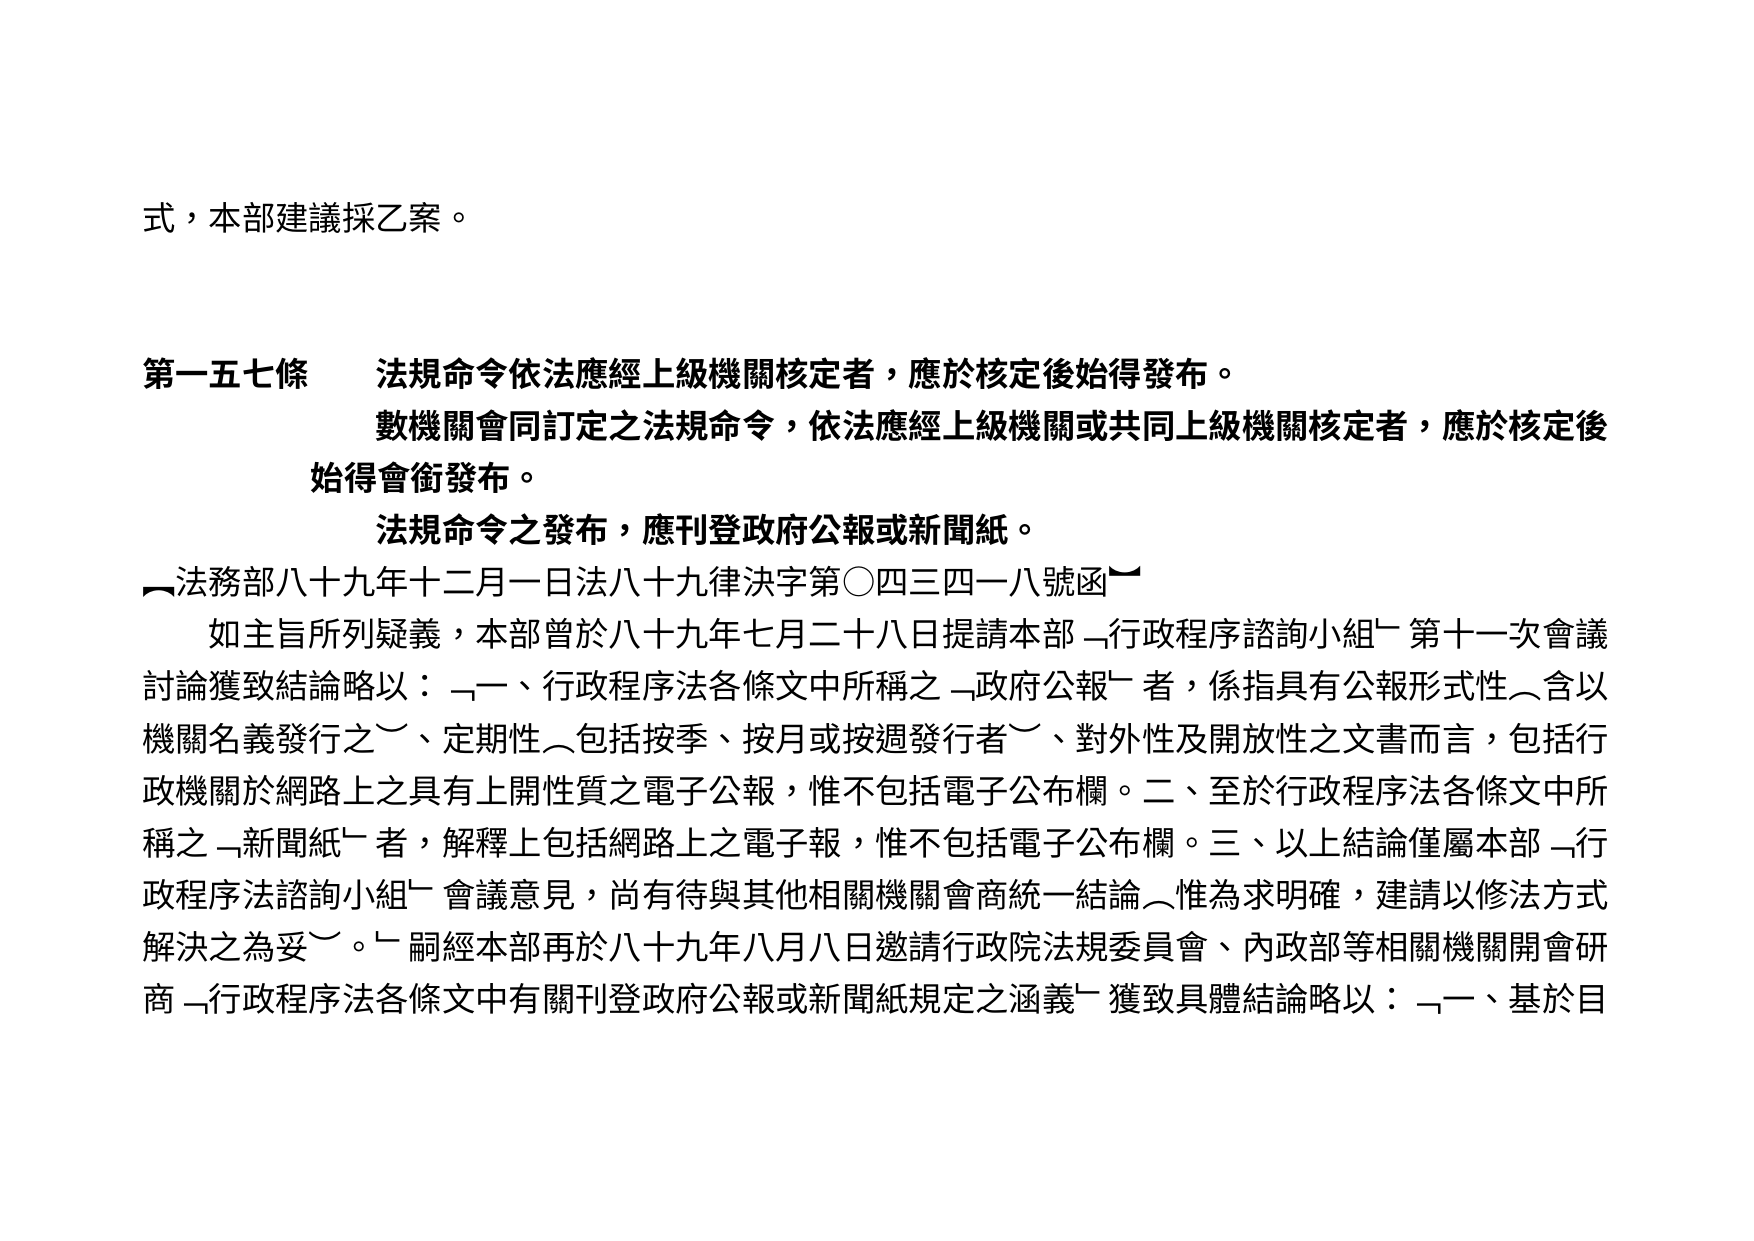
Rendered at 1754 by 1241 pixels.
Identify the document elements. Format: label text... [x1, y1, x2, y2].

text 法規命令之發布，應刊登政府公報或新聞紙。 [142, 501, 1612, 553]
text 如主旨所列疑義，本部曾於八十九年七月二十八日提請本部﹁行政程序諮詢小組﹂第十一次會議討論獲致結論略以：﹁一、行政程序法各條文中所稱之﹁政府公報﹂者，係指具有公報形式性︵含以機關名義發行之︶、定期性︵包括按季、按月或按週發行者︶、對外性及開放性之文書而言，包括行政機關於網路上之具有上開性質之電子公報，惟不包括電子公布欄。二、至於行政程序法各條文中所稱之﹁新聞紙﹂者，解釋上包括網路上之電子報，惟不包括電子公布欄。三、以上結論僅屬本部﹁行政程序法諮詢小組﹂會議意見，尚有待與其他相關機關會商統一結論︵惟為求明確，建請以修法方式解決之為妥︶。﹂嗣經本部再於八十九年八月八日邀請行政院法規委員會、內政部等相關機關開會研商﹁行政程序法各條文中有關刊登政府公報或新聞紙規定之涵義﹂獲致具體結論略以：﹁一、基於目 [142, 605, 1612, 1022]
text 第一五七條 法規命令依法應經上級機關核定者，應於核定後始得發布。 [142, 345, 1612, 397]
text 式，本部建議採乙案。 [142, 188, 1612, 241]
text 數機關會同訂定之法規命令，依法應經上級機關或共同上級機關核定者，應於核定後始得會銜發布。 [142, 397, 1612, 501]
text ︻法務部八十九年十二月一日法八十九律決字第○四三四一八號函︼ [142, 553, 1612, 605]
